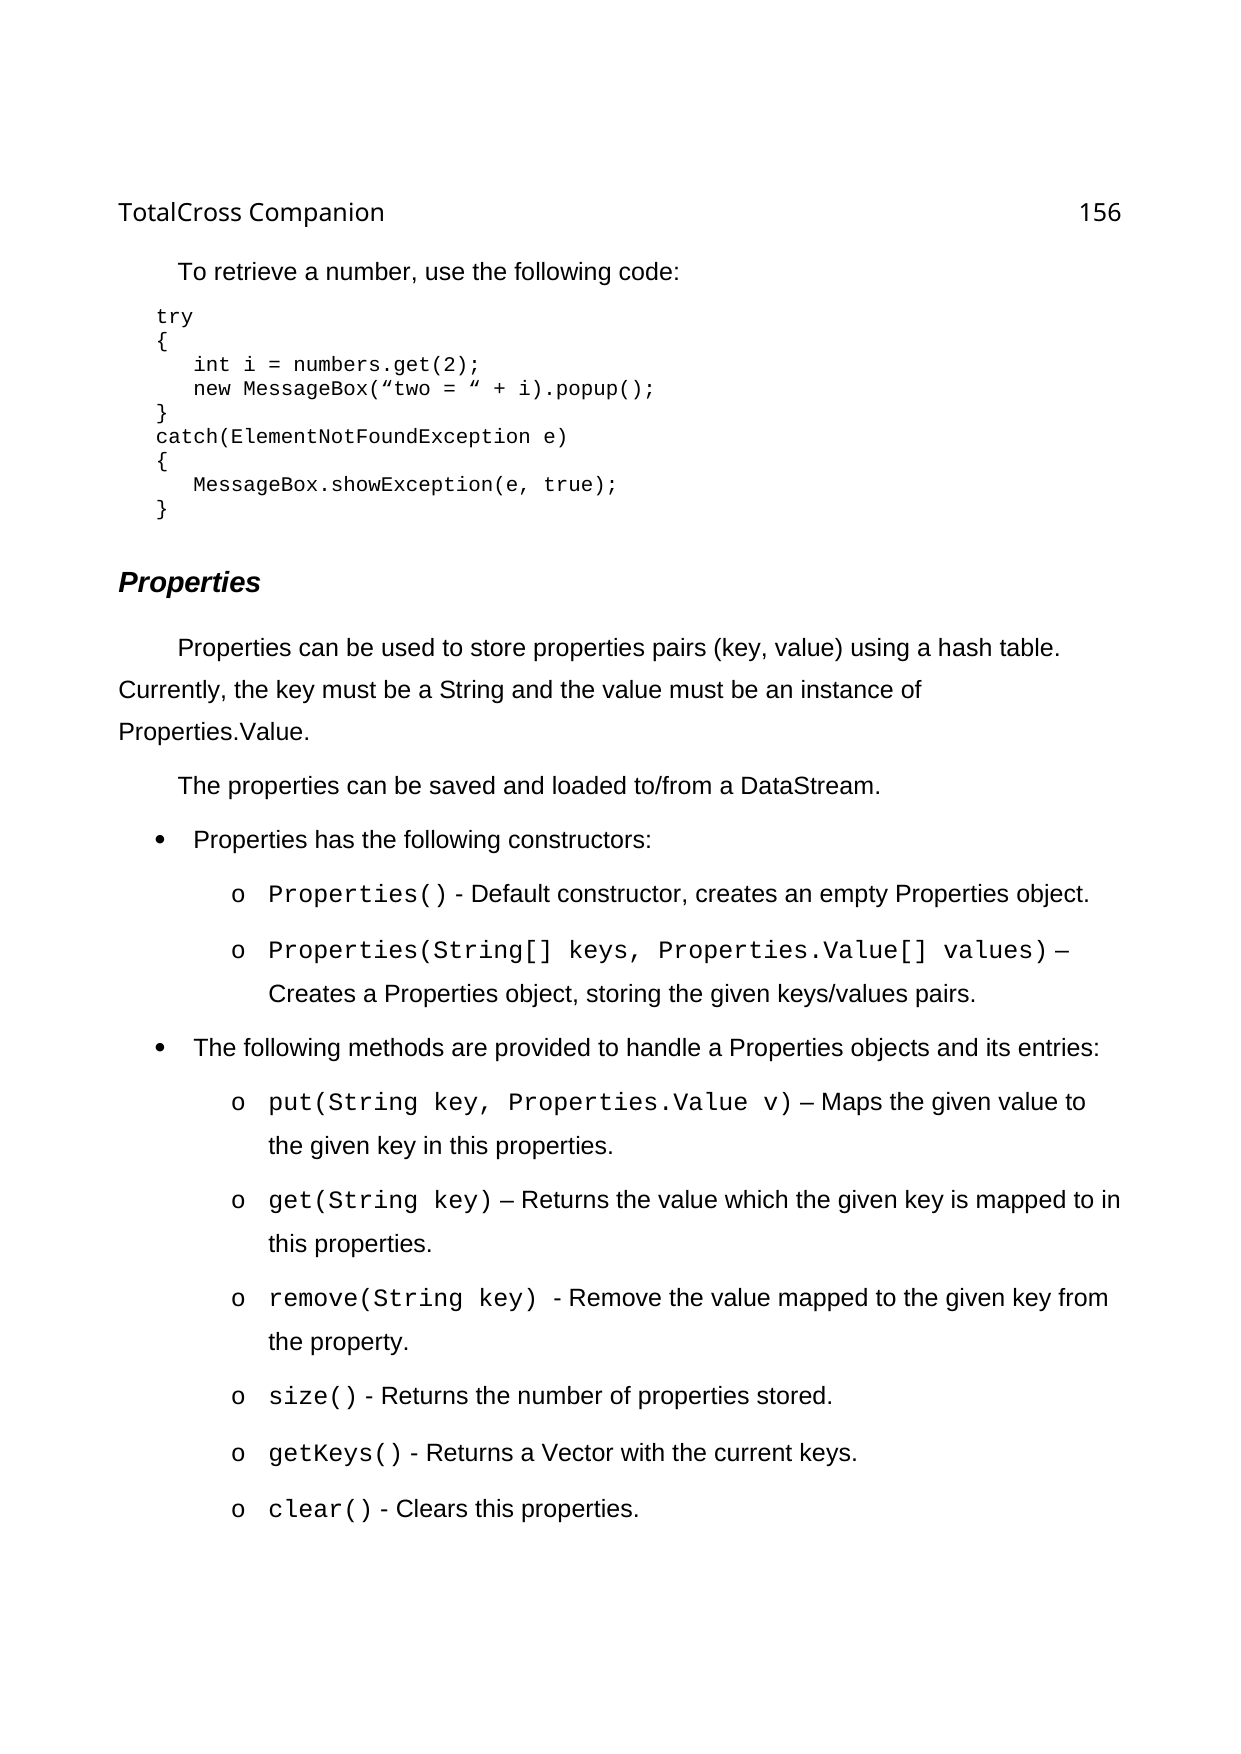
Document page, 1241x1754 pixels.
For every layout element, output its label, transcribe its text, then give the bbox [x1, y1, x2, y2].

list Properties(String[] keys, Properties.Value[] values) – Creates a Properties object, storing the given keys/values pairs. [231, 936, 1122, 1008]
list Properties has the following constructors: [156, 826, 1122, 854]
text int i = numbers.get(2); [118, 354, 1122, 378]
list remove(String key) - Remove the value mapped to the given key from the property. [231, 1284, 1122, 1356]
text { [118, 330, 1122, 354]
text MessageBox.showException(e, true); [118, 474, 1122, 498]
list Properties() - Default constructor, creates an empty Properties object. [231, 879, 1122, 909]
list The following methods are provided to handle a Properties objects and its entries: [156, 1034, 1122, 1062]
text The properties can be saved and loaded to/from a DataStream. [118, 772, 1122, 800]
text } [118, 402, 1122, 426]
text } [118, 498, 1122, 522]
text Properties can be used to store properties pairs (key, value) using a hash table. Currently, the key must be a String and the value must be an instance of Properties.Value. [118, 634, 1122, 746]
list clear() - Clears this properties. [231, 1495, 1122, 1525]
text try [118, 306, 1122, 330]
list get(String key) – Returns the value which the given key is mapped to in this properties. [231, 1186, 1122, 1258]
text catch(ElementNotFoundException e) [118, 426, 1122, 450]
list put(String key, Properties.Value v) – Maps the given value to the given key in this properties. [231, 1088, 1122, 1160]
list size() - Returns the number of properties stored. [231, 1382, 1122, 1412]
subtitle Properties [118, 566, 1122, 599]
text To retrieve a number, use the following code: [118, 258, 1122, 286]
text new MessageBox(“two = “ + i).popup(); [118, 378, 1122, 402]
text { [118, 450, 1122, 474]
list getKeys() - Returns a Vector with the current keys. [231, 1438, 1122, 1468]
